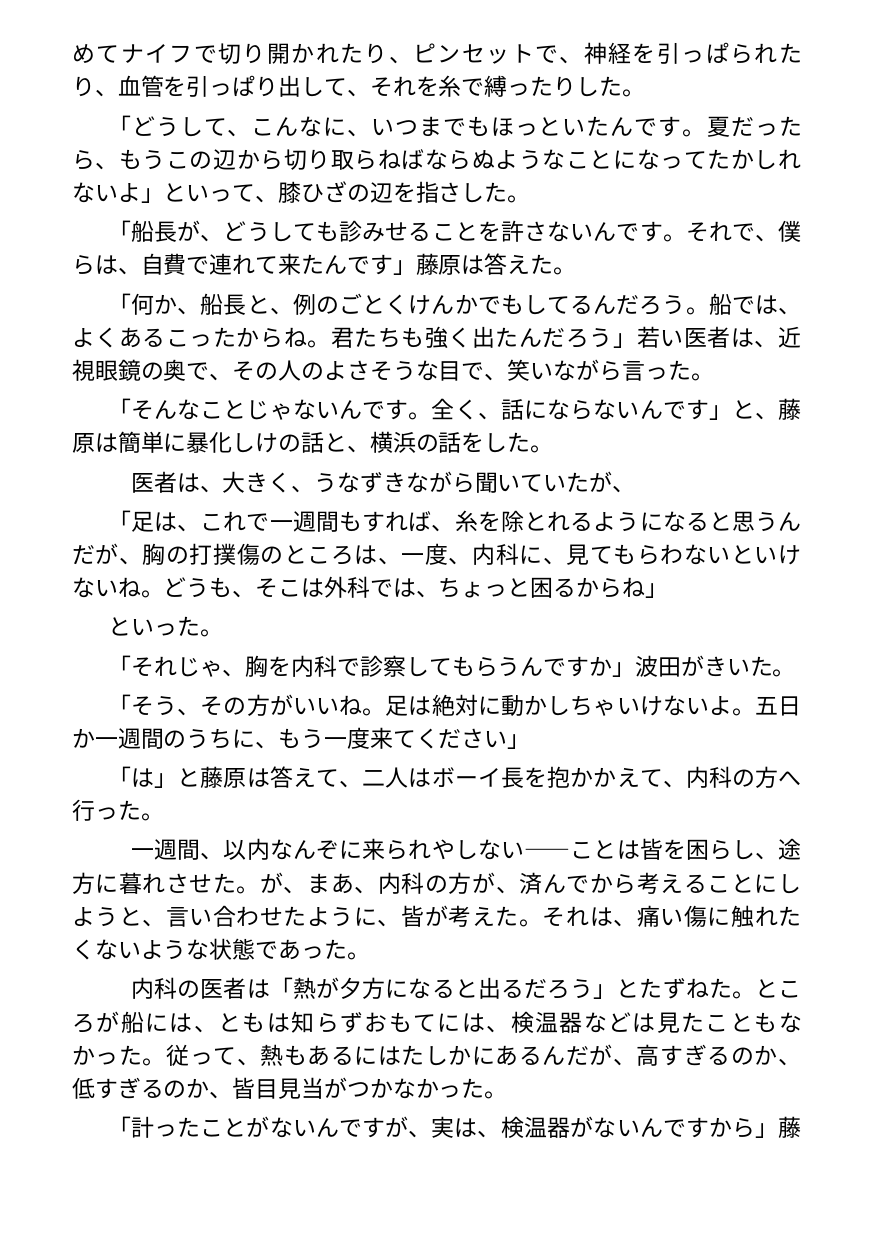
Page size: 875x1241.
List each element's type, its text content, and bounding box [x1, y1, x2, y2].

text といった。 [72, 609, 802, 642]
text 「それじゃ、胸を内科で診察してもらうんですか」波田がきいた。 [72, 648, 802, 682]
text 「そう、その方がいいね。足は絶対に動かしちゃいけないよ。五日か一週間のうちに、もう一度来てください」 [72, 688, 802, 754]
text 一週間、以内なんぞに来られやしない――ことは皆を困らし、途方に暮れさせた。が、まあ、内科の方が、済んでから考えることにしようと、言い合わせたように、皆が考えた。それは、痛い傷に触れたくないような状態であった。 [72, 832, 802, 965]
text 「計ったことがないんですが、実は、検温器がないんですから」藤 [72, 1110, 802, 1143]
text 内科の医者は「熱が夕方になると出るだろう」とたずねた。ところが船には、ともは知らずおもてには、検温器などは見たこともなかった。従って、熱もあるにはたしかにあるんだが、高すぎるのか、低すぎるのか、皆目見当がつかなかった。 [72, 971, 802, 1104]
text 「は」と藤原は答えて、二人はボーイ長を抱かかえて、内科の方へ行った。 [72, 760, 802, 826]
text 「そんなことじゃないんです。全く、話にならないんです」と、藤原は簡単に暴化しけの話と、横浜の話をした。 [72, 392, 802, 458]
text めてナイフで切り開かれたり、ピンセットで、神経を引っぱられたり、血管を引っぱり出して、それを糸で縛ったりした。 [72, 36, 802, 102]
text 医者は、大きく、うなずきながら聞いていたが、 [72, 464, 802, 498]
text 「何か、船長と、例のごとくけんかでもしてるんだろう。船では、よくあるこったからね。君たちも強く出たんだろう」若い医者は、近視眼鏡の奥で、その人のよさそうな目で、笑いながら言った。 [72, 286, 802, 386]
text 「足は、これで一週間もすれば、糸を除とれるようになると思うんだが、胸の打撲傷のところは、一度、内科に、見てもらわないといけないね。どうも、そこは外科では、ちょっと困るからね」 [72, 504, 802, 603]
text 「船長が、どうしても診みせることを許さないんです。それで、僕らは、自費で連れて来たんです」藤原は答えた。 [72, 214, 802, 281]
text 「どうして、こんなに、いつまでもほっといたんです。夏だったら、もうこの辺から切り取らねばならぬようなことになってたかしれないよ」といって、膝ひざの辺を指さした。 [72, 108, 802, 208]
